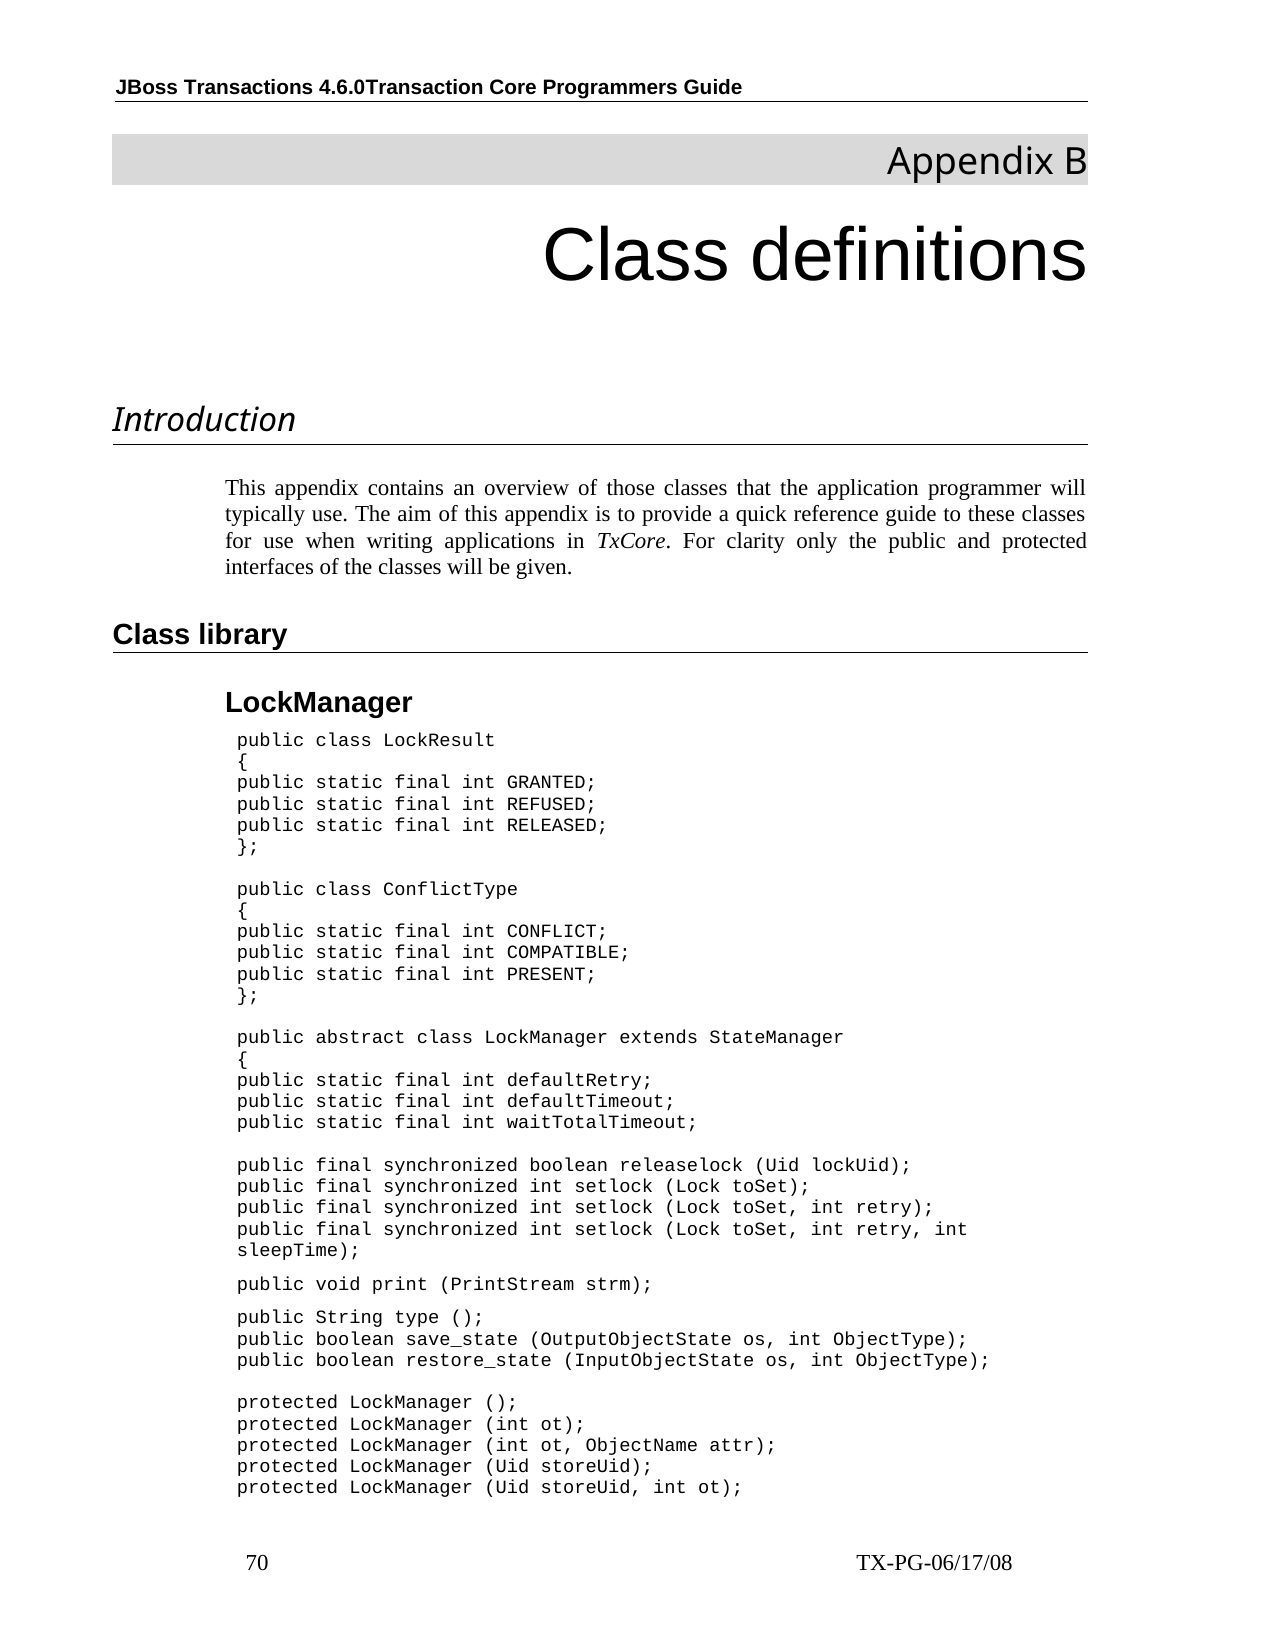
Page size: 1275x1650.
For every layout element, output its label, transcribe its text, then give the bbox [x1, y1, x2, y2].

subtitle Class library [112, 617, 1088, 653]
title Class definitions [228, 210, 1088, 296]
text Introduction [112, 396, 1088, 445]
subtitle LockManager [225, 685, 1088, 718]
text public void print (PrintStream strm); [237, 1274, 1088, 1296]
text public String type (); public boolean save_state (OutputObjectState os, int ObjectType); public boolean restore_state (InputObjectState os, int ObjectType); protected LockManager (); protected LockManager (int ot); protected LockManager (int ot, ObjectName attr); protected LockManager (Uid storeUid); protected LockManager (Uid storeUid, int ot); [237, 1308, 1088, 1499]
text public class LockResult { public static final int GRANTED; public static final int REFUSED; public static final int RELEASED; }; public class ConflictType { public static final int CONFLICT; public static final int COMPATIBLE; public static final int PRESENT; }; public abstract class LockManager extends StateManager { public static final int defaultRetry; public static final int defaultTimeout; public static final int waitTotalTimeout; public final synchronized boolean releaselock (Uid lockUid); public final synchronized int setlock (Lock toSet); public final synchronized int setlock (Lock toSet, int retry); public final synchronized int setlock (Lock toSet, int retry, int sleepTime); [237, 731, 1088, 1262]
text This appendix contains an overview of those classes that the application programmer will typically use. The aim of this appendix is to provide a quick reference guide to these classes for use when writing applications in TxCore. For clarity only the public and protected interfaces of the classes will be given. [225, 474, 1088, 579]
